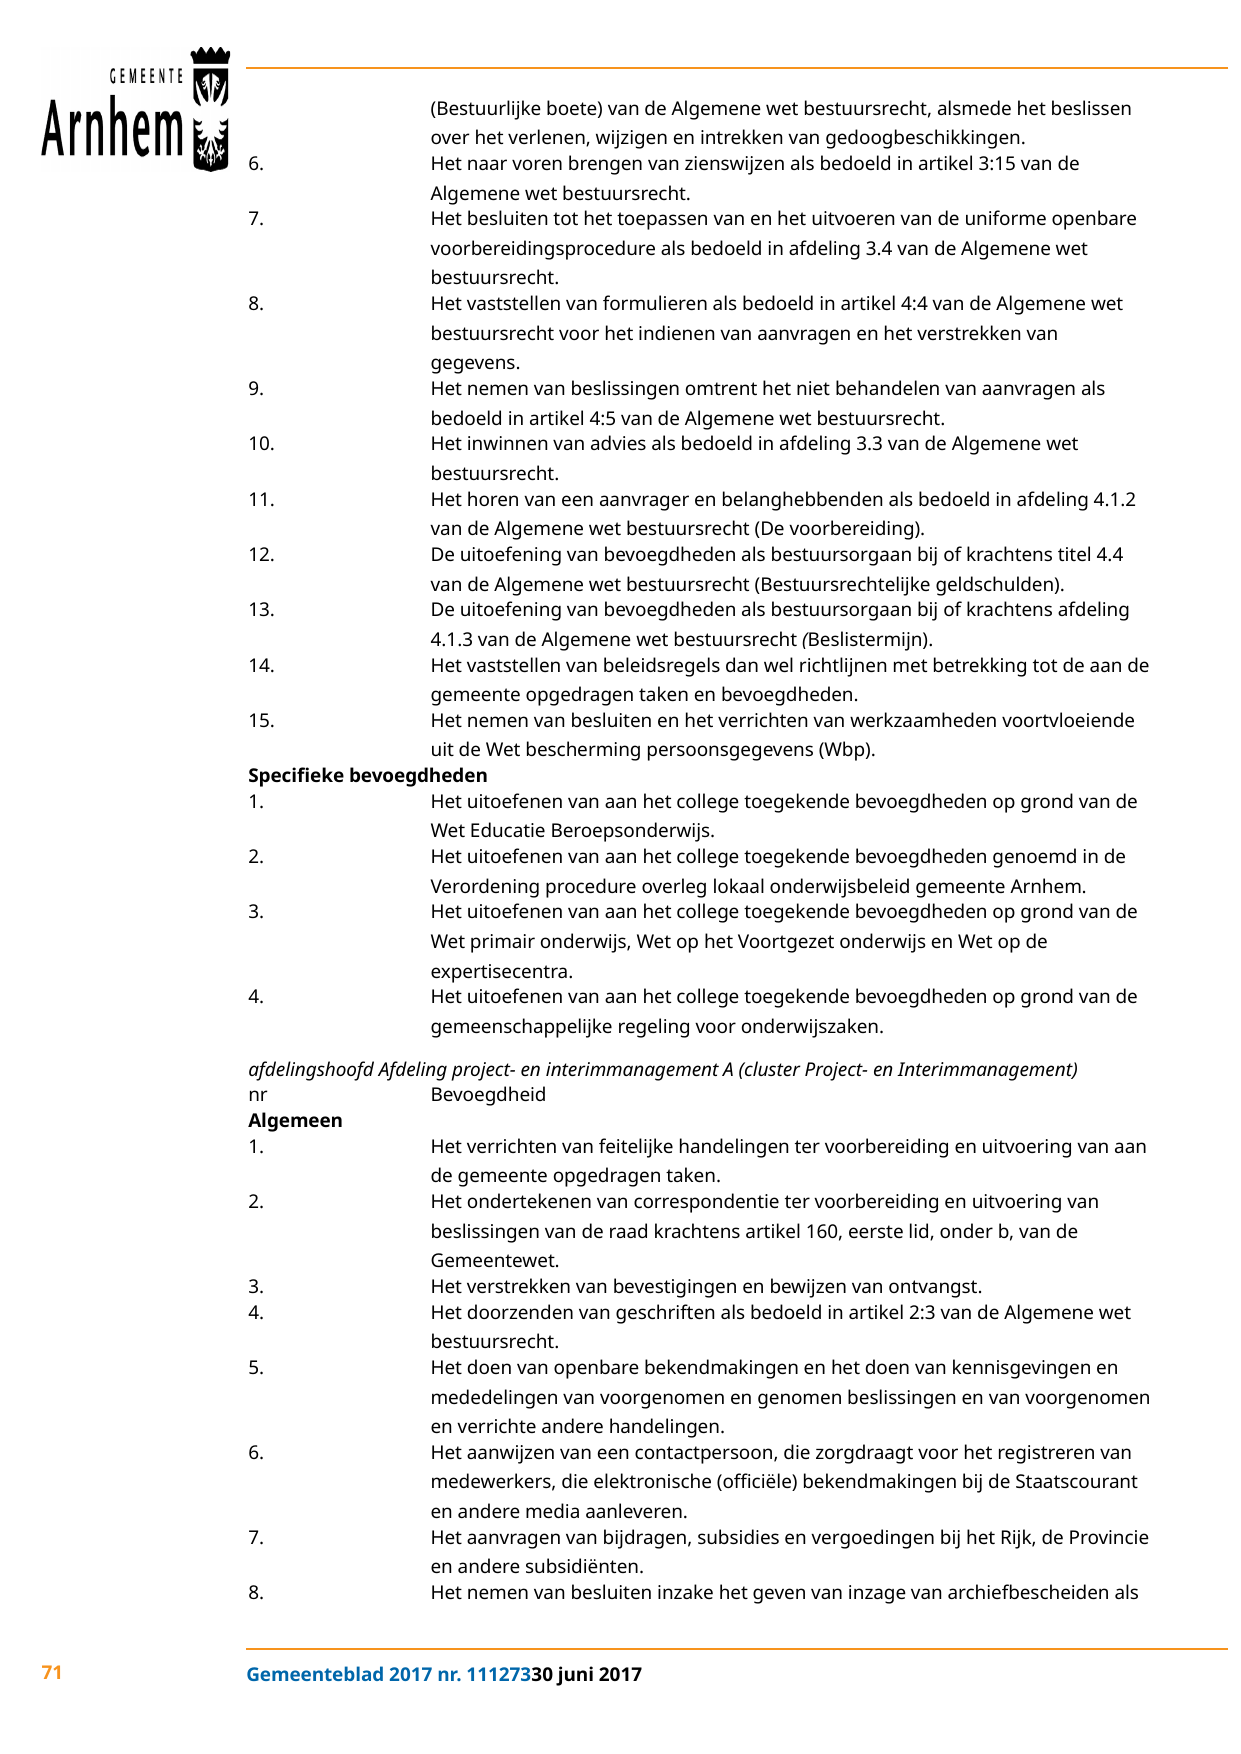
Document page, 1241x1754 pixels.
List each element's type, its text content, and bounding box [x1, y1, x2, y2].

table_cell Het aanwijzen van een contactpersoon, die zorgdraagt voor het registreren van medewerkers, die elektronische (officiële) bekendmakingen bij de Staatscourant en andere media aanleveren. [430, 1439, 1152, 1524]
table_cell Het uitoefenen van aan het college toegekende bevoegdheden op grond van de Wet primair onderwijs, Wet op het Voortgezet onderwijs en Wet op de expertisecentra. [430, 899, 1152, 984]
table_cell Het vaststellen van beleidsregels dan wel richtlijnen met betrekking tot de aan de gemeente opgedragen taken en bevoegdheden. [430, 652, 1152, 707]
table_cell Het vaststellen van formulieren als bedoeld in artikel 4:4 van de Algemene wet bestuursrecht voor het indienen van aanvragen en het verstrekken van gegevens. [430, 290, 1152, 375]
table_cell 8. [248, 1579, 430, 1605]
table_cell 1. [248, 788, 430, 843]
table_cell Het nemen van besluiten inzake het geven van inzage van archiefbescheiden als [430, 1579, 1152, 1605]
table_cell Het doen van openbare bekendmakingen en het doen van kennisgevingen en mededelingen van voorgenomen en genomen beslissingen en van voorgenomen en verrichte andere handelingen. [430, 1354, 1152, 1439]
table_cell Het uitoefenen van aan het college toegekende bevoegdheden op grond van de gemeenschappelijke regeling voor onderwijszaken. [430, 984, 1152, 1039]
table_cell Het uitoefenen van aan het college toegekende bevoegdheden genoemd in de Verordening procedure overleg lokaal onderwijsbeleid gemeente Arnhem. [430, 844, 1152, 899]
table_cell 6. [248, 1439, 430, 1524]
table_cell 1. [248, 1133, 430, 1188]
table_cell Het nemen van besluiten en het verrichten van werkzaamheden voortvloeiende uit de Wet bescherming persoonsgegevens (Wbp). [430, 707, 1152, 762]
table_cell Het nemen van beslissingen omtrent het niet behandelen van aanvragen als bedoeld in artikel 4:5 van de Algemene wet bestuursrecht. [430, 375, 1152, 431]
table_cell Het inwinnen van advies als bedoeld in afdeling 3.3 van de Algemene wet bestuursrecht. [430, 431, 1152, 486]
table_cell 11. [248, 486, 430, 541]
table_cell 14. [248, 652, 430, 707]
table_cell 15. [248, 707, 430, 762]
table_header Bevoegdheid [430, 1082, 1152, 1107]
table_cell 10. [248, 431, 430, 486]
table_cell [248, 95, 430, 150]
picture [41, 47, 231, 172]
table_cell Het horen van een aanvrager en belanghebbenden als bedoeld in afdeling 4.1.2 van de Algemene wet bestuursrecht (De voorbereiding). [430, 486, 1152, 541]
table_cell 8. [248, 290, 430, 375]
table_cell Het naar voren brengen van zienswijzen als bedoeld in artikel 3:15 van de Algemene wet bestuursrecht. [430, 150, 1152, 205]
table_cell Het doorzenden van geschriften als bedoeld in artikel 2:3 van de Algemene wet bestuursrecht. [430, 1299, 1152, 1354]
table_cell 9. [248, 375, 430, 431]
table_header nr [248, 1082, 430, 1107]
table_cell 6. [248, 150, 430, 205]
table_cell 4. [248, 984, 430, 1039]
table_cell Algemeen [248, 1107, 1152, 1133]
table_cell Het aanvragen van bijdragen, subsidies en vergoedingen bij het Rijk, de Provincie en andere subsidiënten. [430, 1524, 1152, 1579]
table_cell Het uitoefenen van aan het college toegekende bevoegdheden op grond van de Wet Educatie Beroepsonderwijs. [430, 788, 1152, 843]
table_cell 3. [248, 899, 430, 984]
table_cell Specifieke bevoegdheden [248, 763, 1152, 788]
table_cell (Bestuurlijke boete) van de Algemene wet bestuursrecht, alsmede het beslissen over het verlenen, wijzigen en intrekken van gedoogbeschikkingen. [430, 95, 1152, 150]
table_cell 7. [248, 1524, 430, 1579]
table_cell 4. [248, 1299, 430, 1354]
table_cell De uitoefening van bevoegdheden als bestuursorgaan bij of krachtens afdeling 4.1.3 van de Algemene wet bestuursrecht (Beslistermijn). [430, 596, 1152, 652]
table_cell 7. [248, 205, 430, 290]
table_cell Het ondertekenen van correspondentie ter voorbereiding en uitvoering van beslissingen van de raad krachtens artikel 160, eerste lid, onder b, van de Gemeentewet. [430, 1188, 1152, 1273]
table_cell Het verstrekken van bevestigingen en bewijzen van ontvangst. [430, 1273, 1152, 1299]
table_cell De uitoefening van bevoegdheden als bestuursorgaan bij of krachtens titel 4.4 van de Algemene wet bestuursrecht (Bestuursrechtelijke geldschulden). [430, 541, 1152, 596]
text afdelingshoofd Afdeling project- en interimmanagement A (cluster Project- en Interimmanagement) [248, 1056, 1152, 1081]
table_cell 2. [248, 1188, 430, 1273]
table_cell 2. [248, 844, 430, 899]
table_cell 3. [248, 1273, 430, 1299]
table_cell Het verrichten van feitelijke handelingen ter voorbereiding en uitvoering van aan de gemeente opgedragen taken. [430, 1133, 1152, 1188]
table_cell 13. [248, 596, 430, 652]
table_cell 5. [248, 1354, 430, 1439]
table_cell Het besluiten tot het toepassen van en het uitvoeren van de uniforme openbare voorbereidingsprocedure als bedoeld in afdeling 3.4 van de Algemene wet bestuursrecht. [430, 205, 1152, 290]
table_cell 12. [248, 541, 430, 596]
